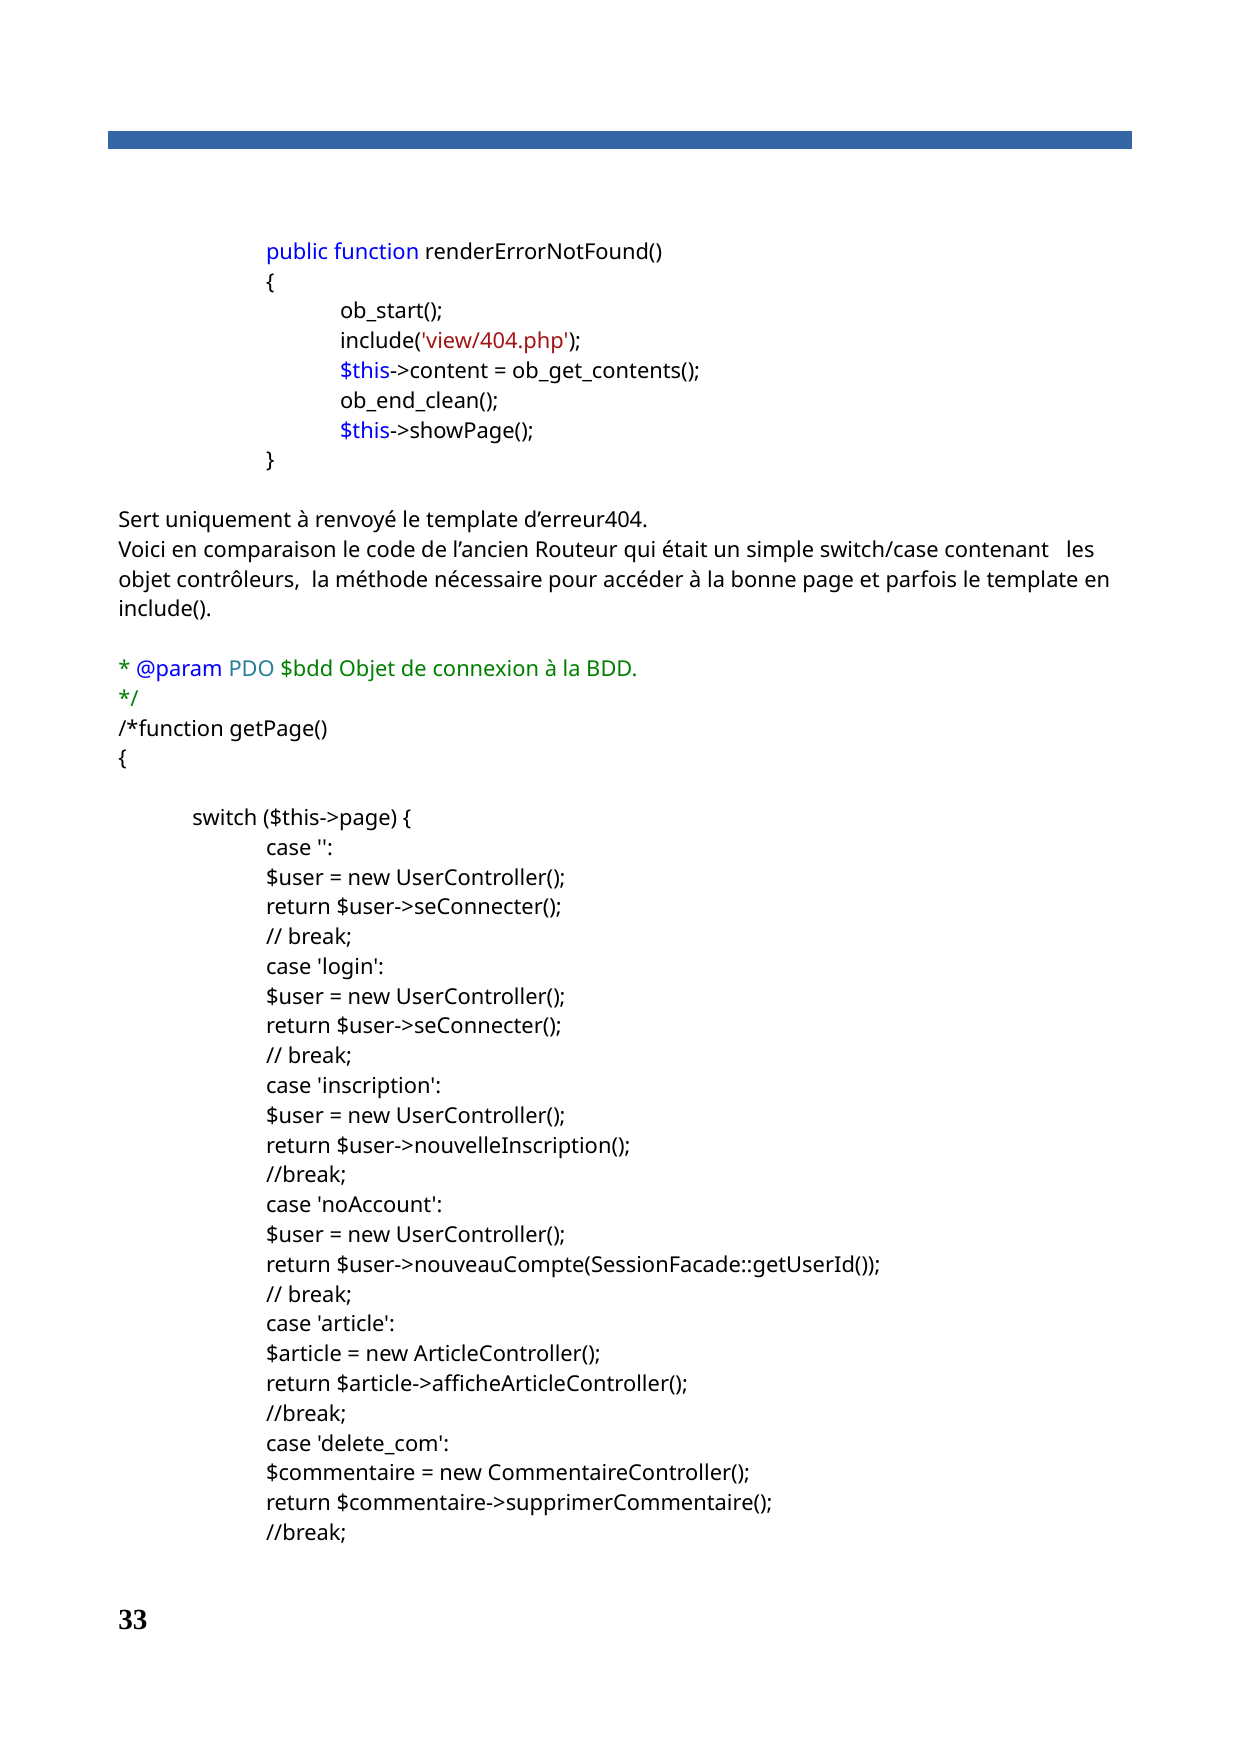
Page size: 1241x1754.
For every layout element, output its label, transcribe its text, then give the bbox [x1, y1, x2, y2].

text return $user->nouveauCompte(SessionFacade::getUserId()); [118, 1249, 1122, 1278]
text ob_end_clean(); [118, 385, 1122, 415]
text ob_start(); [118, 296, 1122, 325]
text case 'article': [118, 1308, 1122, 1338]
text //break; [118, 1398, 1122, 1427]
text return $user->seConnecter(); [118, 891, 1122, 921]
text // break; [118, 1040, 1122, 1070]
text * @param PDO $bdd Objet de connexion à la BDD. [118, 653, 1122, 683]
text $this->showPage(); [118, 415, 1122, 444]
text /*function getPage() [118, 713, 1122, 742]
text return $article->afficheArticleController(); [118, 1368, 1122, 1398]
text */ [118, 683, 1122, 713]
text $user = new UserController(); [118, 1219, 1122, 1249]
text $article = new ArticleController(); [118, 1338, 1122, 1368]
text return $user->nouvelleInscription(); [118, 1129, 1122, 1159]
text { [118, 742, 1122, 772]
text $user = new UserController(); [118, 981, 1122, 1010]
text { [118, 266, 1122, 296]
text return $commentaire->supprimerCommentaire(); [118, 1487, 1122, 1517]
text //break; [118, 1517, 1122, 1547]
text $commentaire = new CommentaireController(); [118, 1457, 1122, 1487]
text case '': [118, 832, 1122, 861]
text case 'inscription': [118, 1070, 1122, 1100]
text $user = new UserController(); [118, 1100, 1122, 1129]
text $this->content = ob_get_contents(); [118, 355, 1122, 385]
text return $user->seConnecter(); [118, 1010, 1122, 1040]
text public function renderErrorNotFound() [118, 236, 1122, 266]
text Voici en comparaison le code de l’ancien Routeur qui était un simple switch/case contenant les objet contrôleurs, la méthode nécessaire pour accéder à la bonne page et parfois le template en include(). [118, 534, 1122, 623]
text case 'noAccount': [118, 1189, 1122, 1219]
text //break; [118, 1159, 1122, 1189]
text Sert uniquement à renvoyé le template d’erreur404. [118, 504, 1122, 534]
text case 'login': [118, 951, 1122, 981]
text include('view/404.php'); [118, 325, 1122, 355]
text // break; [118, 921, 1122, 951]
text case 'delete_com': [118, 1427, 1122, 1457]
text $user = new UserController(); [118, 861, 1122, 891]
text switch ($this->page) { [118, 802, 1122, 832]
text } [118, 444, 1122, 474]
text // break; [118, 1278, 1122, 1308]
